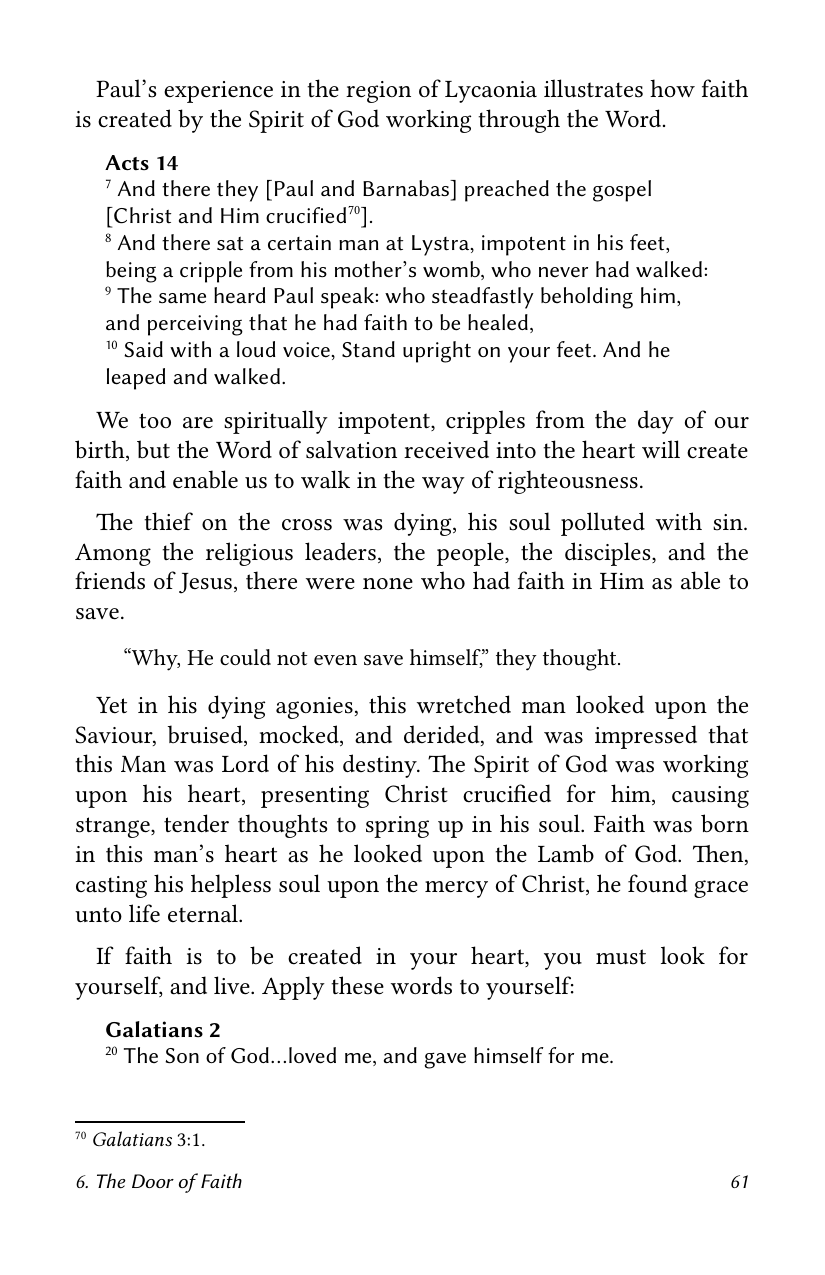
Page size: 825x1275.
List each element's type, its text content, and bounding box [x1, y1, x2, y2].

text 20 The Son of God...loved me, and gave himself for me. [105, 1043, 720, 1069]
text 10 Said with a loud voice, Stand upright on your feet. And he leaped and walked. [105, 337, 720, 390]
text “Why, He could not even save himself,” they thought. [105, 645, 720, 671]
text Paul’s experience in the region of Lycaonia illustrates how faith is created by the Spirit of God working through the Word. [75, 75, 750, 133]
text 8 And there sat a certain man at Lystra, impotent in his feet, being a cripple from his mother’s womb, who never had walked: [105, 230, 720, 283]
text Galatians 3:1. [75, 1128, 750, 1152]
text 7 And there they [Paul and Barnabas] preached the gospel [Christ and Him crucified]. [105, 176, 720, 229]
text Acts 14 [105, 150, 750, 176]
text We too are spiritually impotent, cripples from the day of our birth, but the Word of salvation received into the heart will create faith and enable us to walk in the way of righteousness. [75, 406, 750, 494]
text If faith is to be created in your heart, you must look for yourself, and live. Apply these words to yourself: [75, 942, 750, 1000]
text Yet in his dying agonies, this wretched man looked upon the Saviour, bruised, mocked, and derided, and was impressed that this Man was Lord of his destiny. The Spirit of God was working upon his heart, presenting Christ crucified for him, causing strange, tender thoughts to spring up in his soul. Faith was born in this man’s heart as he looked upon the Lamb of God. Then, casting his helpless soul upon the mercy of Christ, he found grace unto life eternal. [75, 691, 750, 928]
text Galatians 2 [105, 1017, 750, 1043]
text The thief on the cross was dying, his soul polluted with sin. Among the religious leaders, the people, the disciples, and the friends of Jesus, there were none who had faith in Him as able to save. [75, 508, 750, 626]
text 9 The same heard Paul speak: who steadfastly beholding him, and perceiving that he had faith to be healed, [105, 283, 720, 336]
